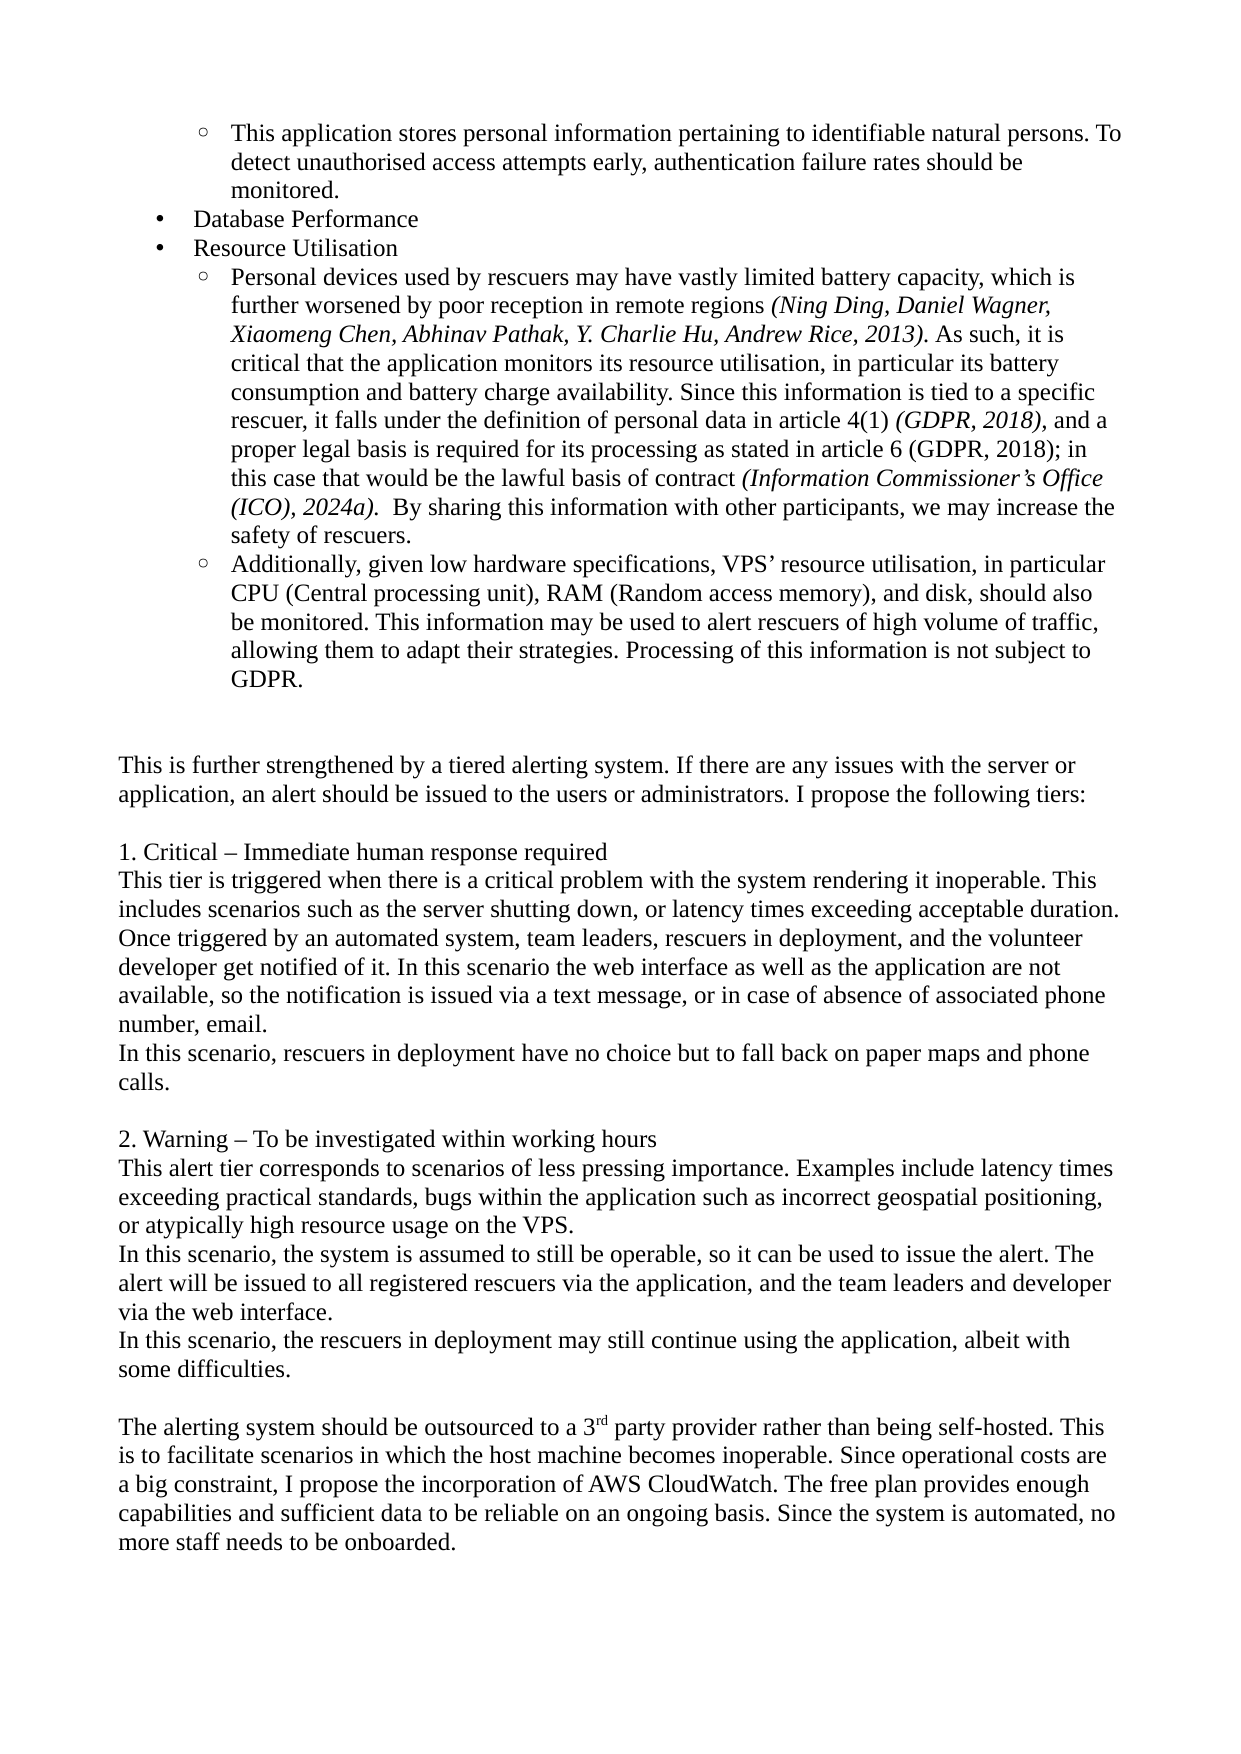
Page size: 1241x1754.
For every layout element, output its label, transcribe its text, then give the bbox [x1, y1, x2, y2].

text This is further strengthened by a tiered alerting system. If there are any issues with the server or application, an alert should be issued to the users or administrators. I propose the following tiers: [118, 751, 1122, 808]
list Resource Utilisation [156, 233, 1122, 262]
text The alerting system should be outsourced to a 3rd party provider rather than being self-hosted. This is to facilitate scenarios in which the host machine becomes inoperable. Since operational costs are a big constraint, I propose the incorporation of AWS CloudWatch. The free plan provides enough capabilities and sufficient data to be reliable on an ongoing basis. Since the system is automated, no more staff needs to be onboarded. [118, 1412, 1122, 1556]
text In this scenario, rescuers in deployment have no choice but to fall back on paper maps and phone calls. [118, 1038, 1122, 1096]
list Additionally, given low hardware specifications, VPS’ resource utilisation, in particular CPU (Central processing unit), RAM (Random access memory), and disk, should also be monitored. This information may be used to alert rescuers of high volume of traffic, allowing them to adapt their strategies. Processing of this information is not subject to GDPR. [193, 549, 1122, 693]
text In this scenario, the system is assumed to still be operable, so it can be used to issue the alert. The alert will be issued to all registered rescuers via the application, and the team leaders and developer via the web interface. [118, 1239, 1122, 1326]
text 2. Warning – To be investigated within working hours [118, 1124, 1122, 1153]
text Once triggered by an automated system, team leaders, rescuers in deployment, and the volunteer developer get notified of it. In this scenario the web interface as well as the application are not available, so the notification is issued via a text message, or in case of absence of associated phone number, email. [118, 923, 1122, 1038]
list Personal devices used by rescuers may have vastly limited battery capacity, which is further worsened by poor reception in remote regions (Ning Ding, Daniel Wagner, Xiaomeng Chen, Abhinav Pathak, Y. Charlie Hu, Andrew Rice, 2013). As such, it is critical that the application monitors its resource utilisation, in particular its battery consumption and battery charge availability. Since this information is tied to a specific rescuer, it falls under the definition of personal data in article 4(1) (GDPR, 2018), and a proper legal basis is required for its processing as stated in article 6 (GDPR, 2018); in this case that would be the lawful basis of contract (Information Commissioner’s Office (ICO), 2024a). By sharing this information with other participants, we may increase the safety of rescuers. [193, 262, 1122, 549]
text This tier is triggered when there is a critical problem with the system rendering it inoperable. This includes scenarios such as the server shutting down, or latency times exceeding acceptable duration. [118, 866, 1122, 923]
list Database Performance [156, 204, 1122, 233]
text 1. Critical – Immediate human response required [118, 837, 1122, 866]
text In this scenario, the rescuers in deployment may still continue using the application, albeit with some difficulties. [118, 1326, 1122, 1383]
text This alert tier corresponds to scenarios of less pressing importance. Examples include latency times exceeding practical standards, bugs within the application such as incorrect geospatial positioning, or atypically high resource usage on the VPS. [118, 1153, 1122, 1239]
list This application stores personal information pertaining to identifiable natural persons. To detect unauthorised access attempts early, authentication failure rates should be monitored. [193, 118, 1122, 204]
